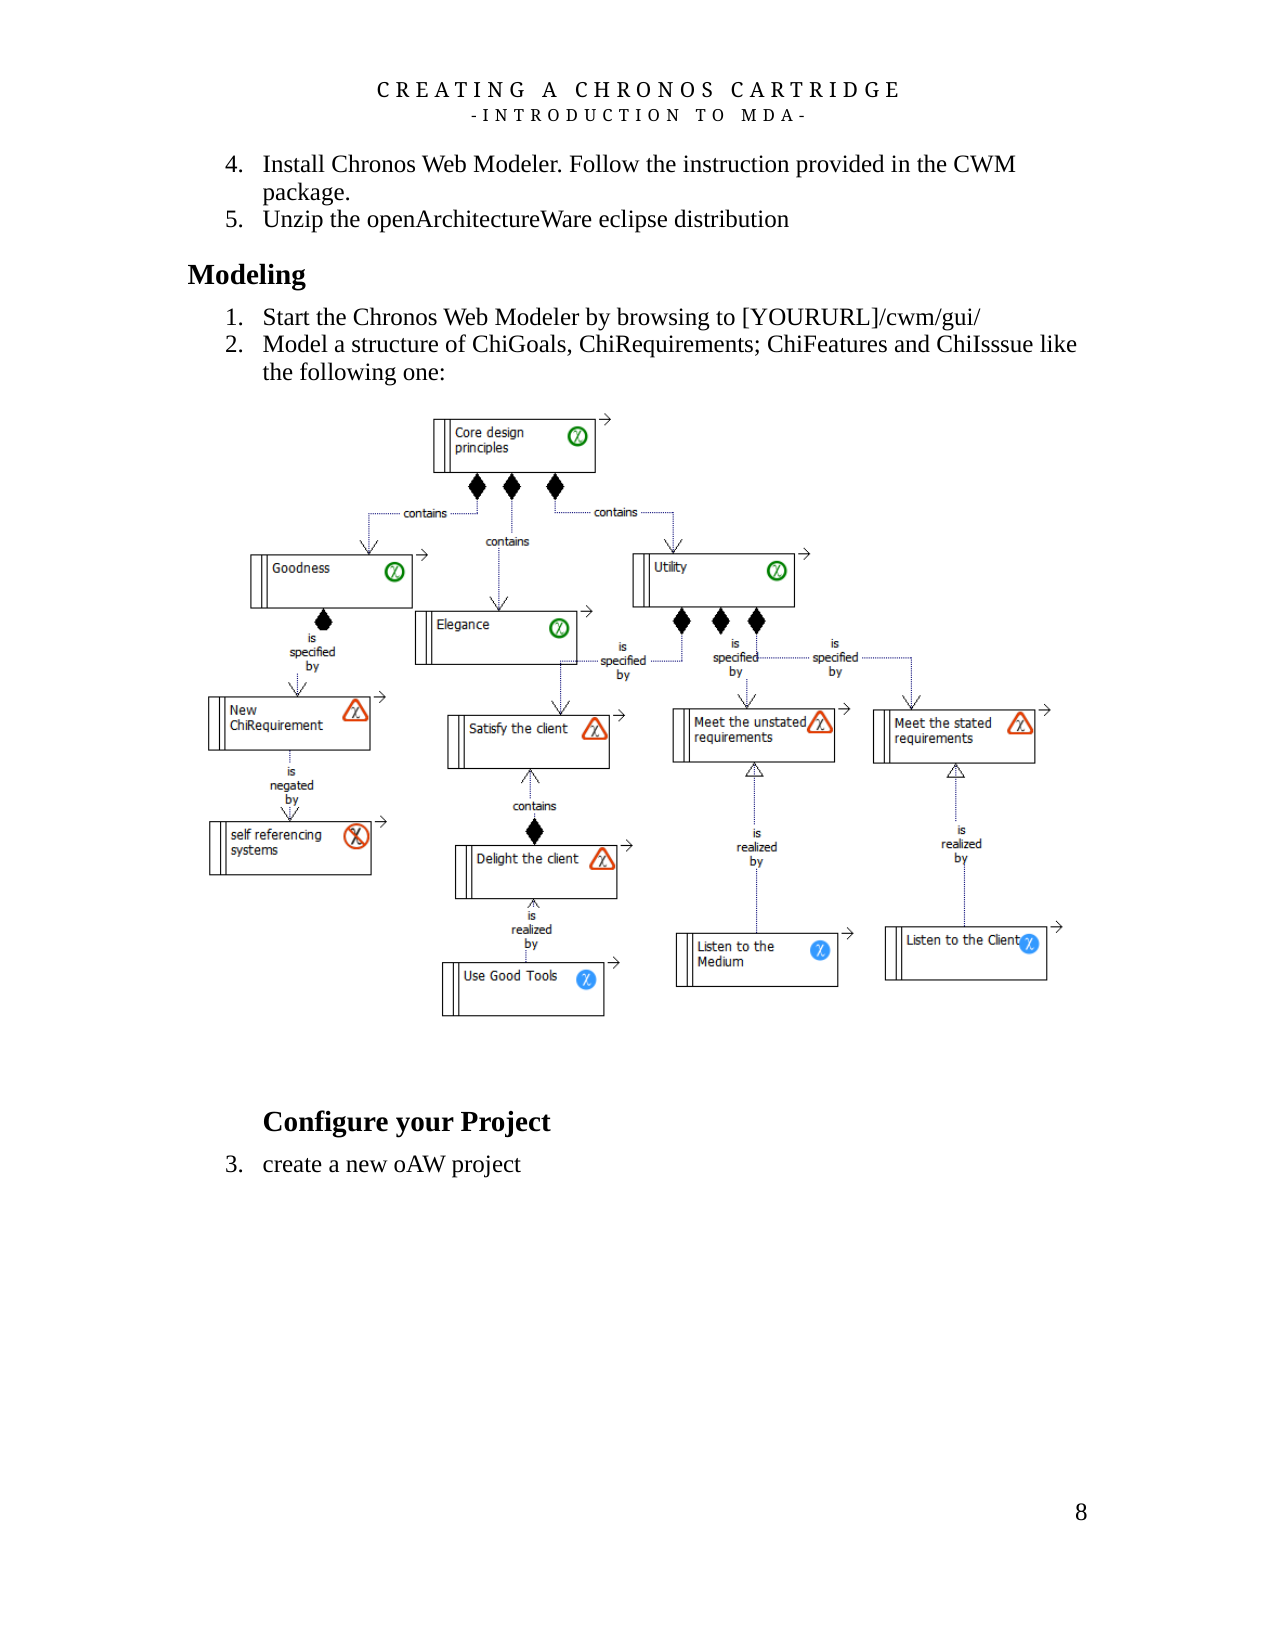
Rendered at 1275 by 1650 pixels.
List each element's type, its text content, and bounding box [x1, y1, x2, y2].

picture [206, 408, 1069, 1025]
list Install Chronos Web Modeler. Follow the instruction provided in the CWM package. [225, 150, 1087, 205]
list Unzip the openArchitectureWare eclipse distribution [225, 205, 1087, 233]
list Start the Chronos Web Modeler by browsing to [YOURURL]/cwm/gui/ [225, 303, 1087, 331]
list Model a structure of ChiGoals, ChiRequirements; ChiFeatures and ChiIsssue like the following one: [225, 331, 1087, 1080]
subtitle Modeling [187, 258, 1087, 290]
subtitle Configure your Project [225, 1105, 1087, 1137]
list create a new oAW project [225, 1150, 1087, 1177]
